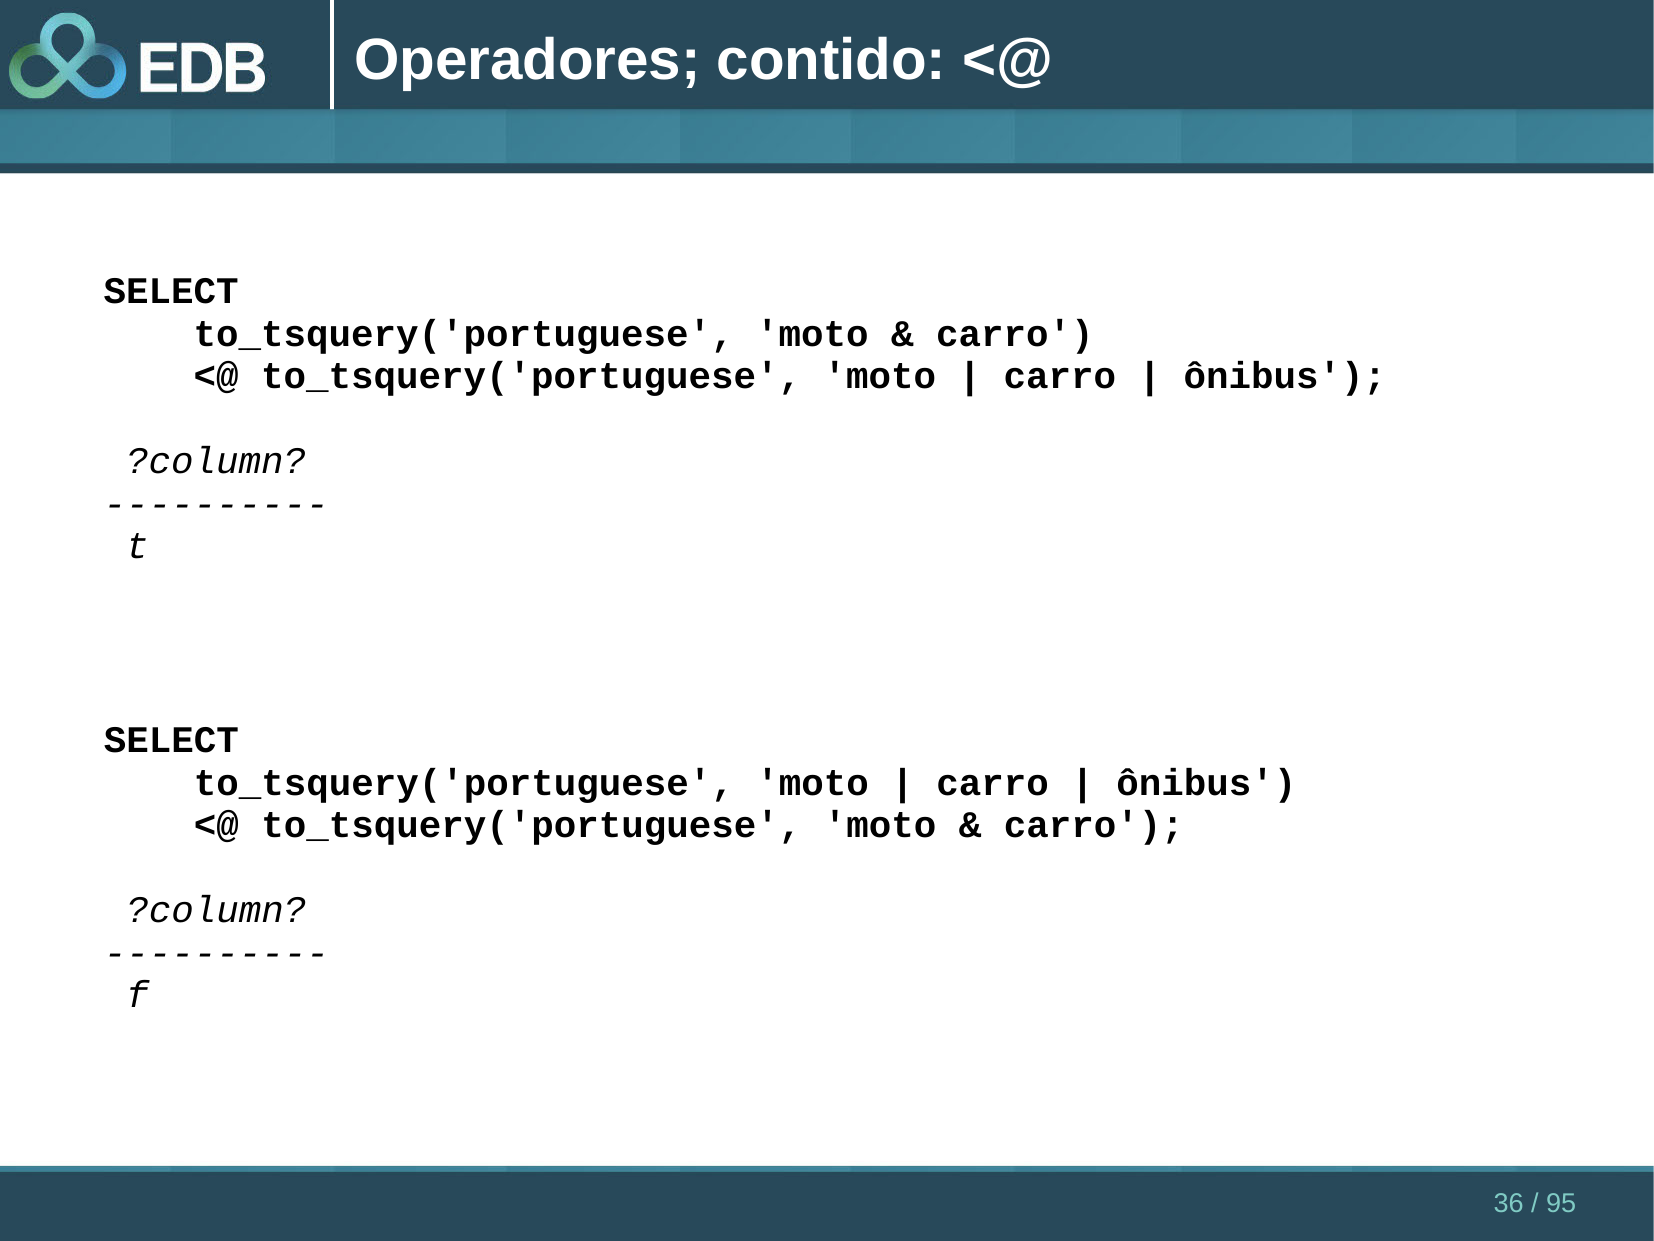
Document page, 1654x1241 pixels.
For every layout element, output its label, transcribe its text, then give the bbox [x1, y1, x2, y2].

title Operadores; contido: <@ [354, 0, 1625, 125]
text_box SELECT to_tsquery('portuguese', 'moto | carro | ônibus') <@ to_tsquery('portuguese', 'moto & carro'); ?column? ---------- f [88, 713, 1329, 1027]
picture [0, 0, 1654, 1241]
text_box SELECT to_tsquery('portuguese', 'moto & carro') <@ to_tsquery('portuguese', 'moto | carro | ônibus'); ?column? ---------- t [88, 265, 1418, 578]
